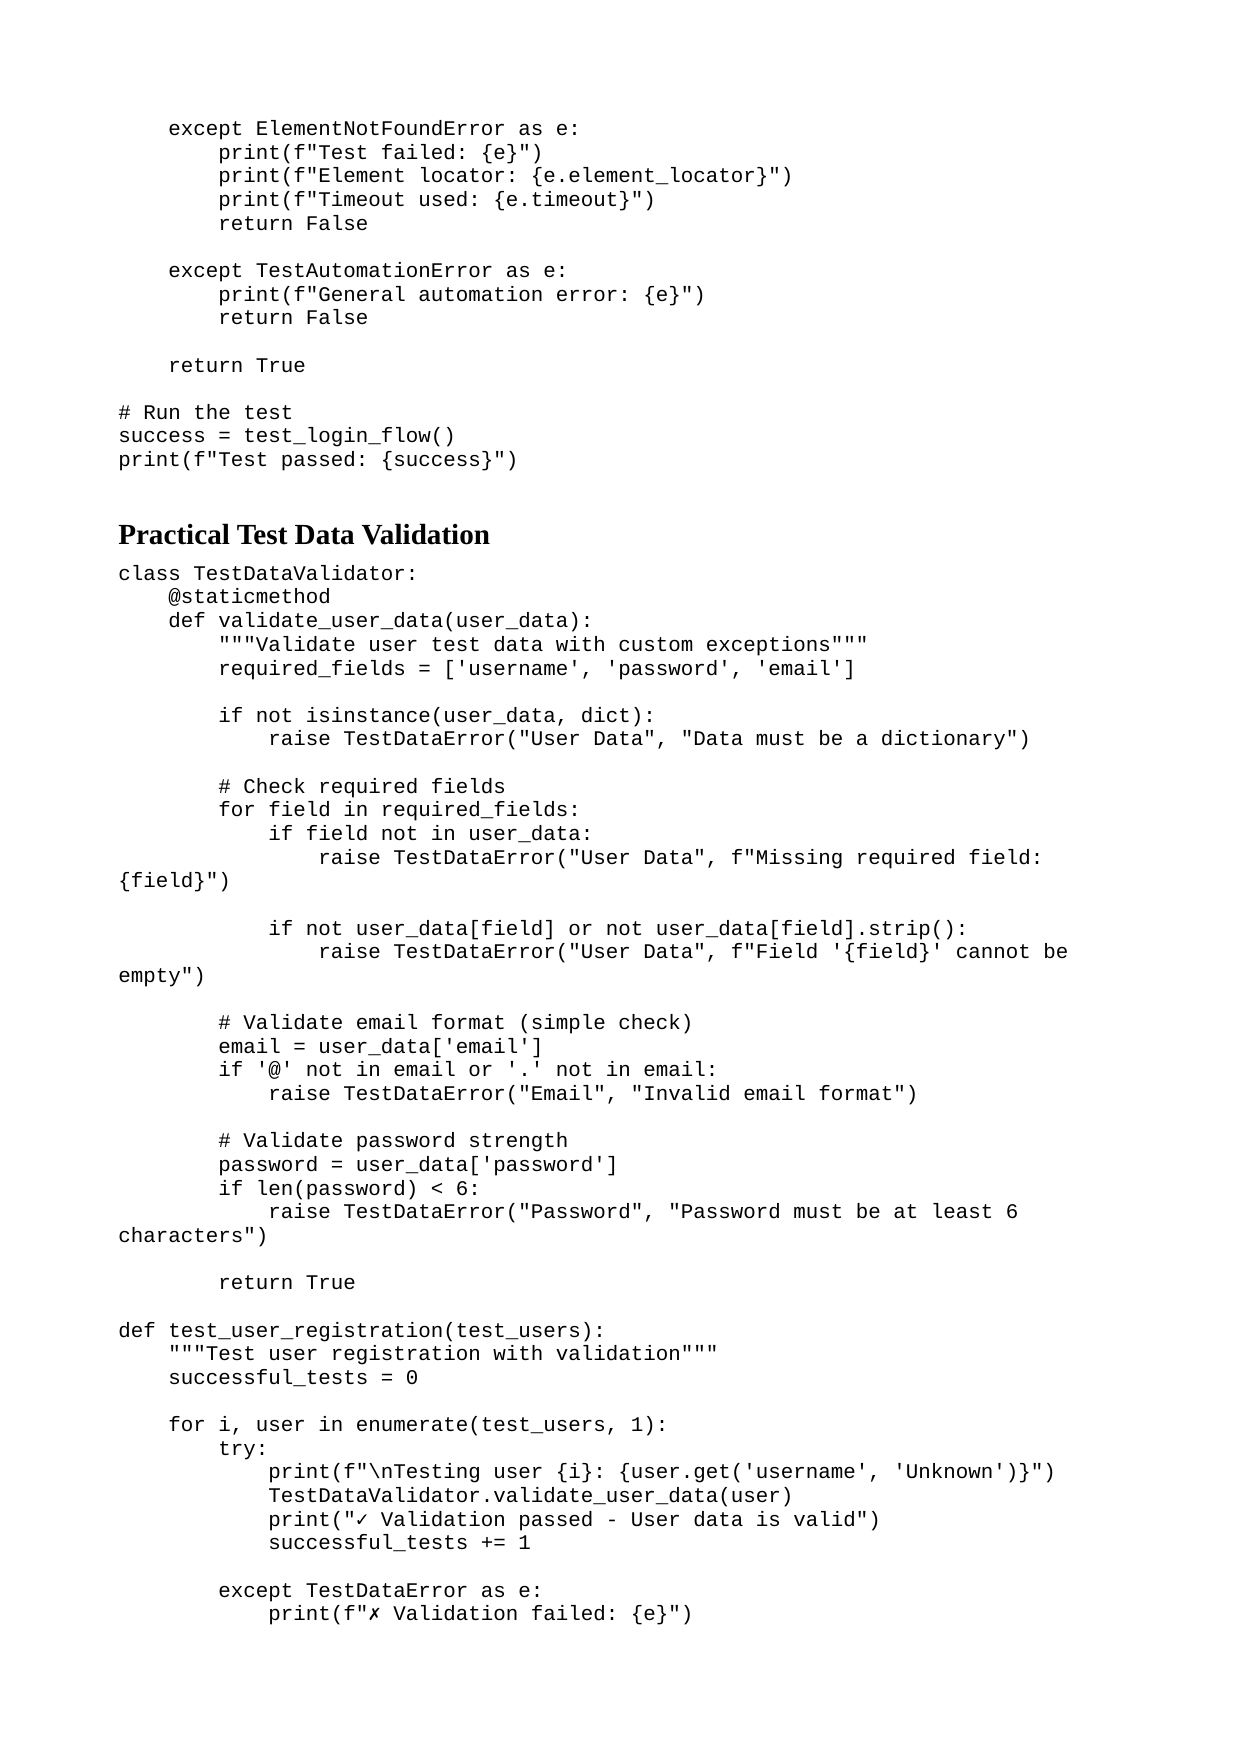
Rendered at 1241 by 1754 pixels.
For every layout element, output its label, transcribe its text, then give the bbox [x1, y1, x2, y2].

text if not isinstance(user_data, dict): [118, 705, 1122, 728]
text """Validate user test data with custom exceptions""" [118, 634, 1122, 657]
text required_fields = ['username', 'password', 'email'] [118, 657, 1122, 681]
text @staticmethod [118, 587, 1122, 610]
text return True [118, 354, 1122, 378]
text TestDataValidator.validate_user_data(user) [118, 1485, 1122, 1509]
text successful_tests += 1 [118, 1532, 1122, 1556]
text print(f"Element locator: {e.element_locator}") [118, 165, 1122, 189]
text password = user_data['password'] [118, 1154, 1122, 1178]
text for field in required_fields: [118, 799, 1122, 823]
text raise TestDataError("Email", "Invalid email format") [118, 1083, 1122, 1107]
text print(f"Test passed: {success}") [118, 449, 1122, 473]
text raise TestDataError("User Data", f"Missing required field: {field}") [118, 847, 1122, 894]
text raise TestDataError("User Data", "Data must be a dictionary") [118, 728, 1122, 752]
text # Check required fields [118, 776, 1122, 799]
text return False [118, 307, 1122, 331]
text def validate_user_data(user_data): [118, 610, 1122, 634]
text for i, user in enumerate(test_users, 1): [118, 1414, 1122, 1438]
text return False [118, 213, 1122, 236]
text print(f"Timeout used: {e.timeout}") [118, 189, 1122, 213]
text print(f"\nTesting user {i}: {user.get('username', 'Unknown')}") [118, 1461, 1122, 1485]
text # Run the test [118, 402, 1122, 426]
text class TestDataValidator: [118, 563, 1122, 587]
text raise TestDataError("User Data", f"Field '{field}' cannot be empty") [118, 941, 1122, 988]
text email = user_data['email'] [118, 1036, 1122, 1059]
text except ElementNotFoundError as e: [118, 118, 1122, 142]
text print(f"General automation error: {e}") [118, 284, 1122, 307]
text return True [118, 1272, 1122, 1296]
text def test_user_registration(test_users): [118, 1319, 1122, 1343]
text except TestDataError as e: [118, 1580, 1122, 1603]
text except TestAutomationError as e: [118, 260, 1122, 284]
text """Test user registration with validation""" [118, 1343, 1122, 1367]
text success = test_login_flow() [118, 426, 1122, 449]
text successful_tests = 0 [118, 1367, 1122, 1391]
text try: [118, 1438, 1122, 1461]
text raise TestDataError("Password", "Password must be at least 6 characters") [118, 1201, 1122, 1249]
text if '@' not in email or '.' not in email: [118, 1059, 1122, 1083]
text # Validate password strength [118, 1130, 1122, 1154]
text if len(password) < 6: [118, 1178, 1122, 1201]
text if not user_data[field] or not user_data[field].strip(): [118, 918, 1122, 941]
text print(f"✗ Validation failed: {e}") [118, 1603, 1122, 1627]
text print(f"Test failed: {e}") [118, 142, 1122, 165]
text if field not in user_data: [118, 823, 1122, 847]
subtitle Practical Test Data Validation [118, 517, 1122, 550]
text print("✓ Validation passed - User data is valid") [118, 1509, 1122, 1532]
text # Validate email format (simple check) [118, 1012, 1122, 1036]
